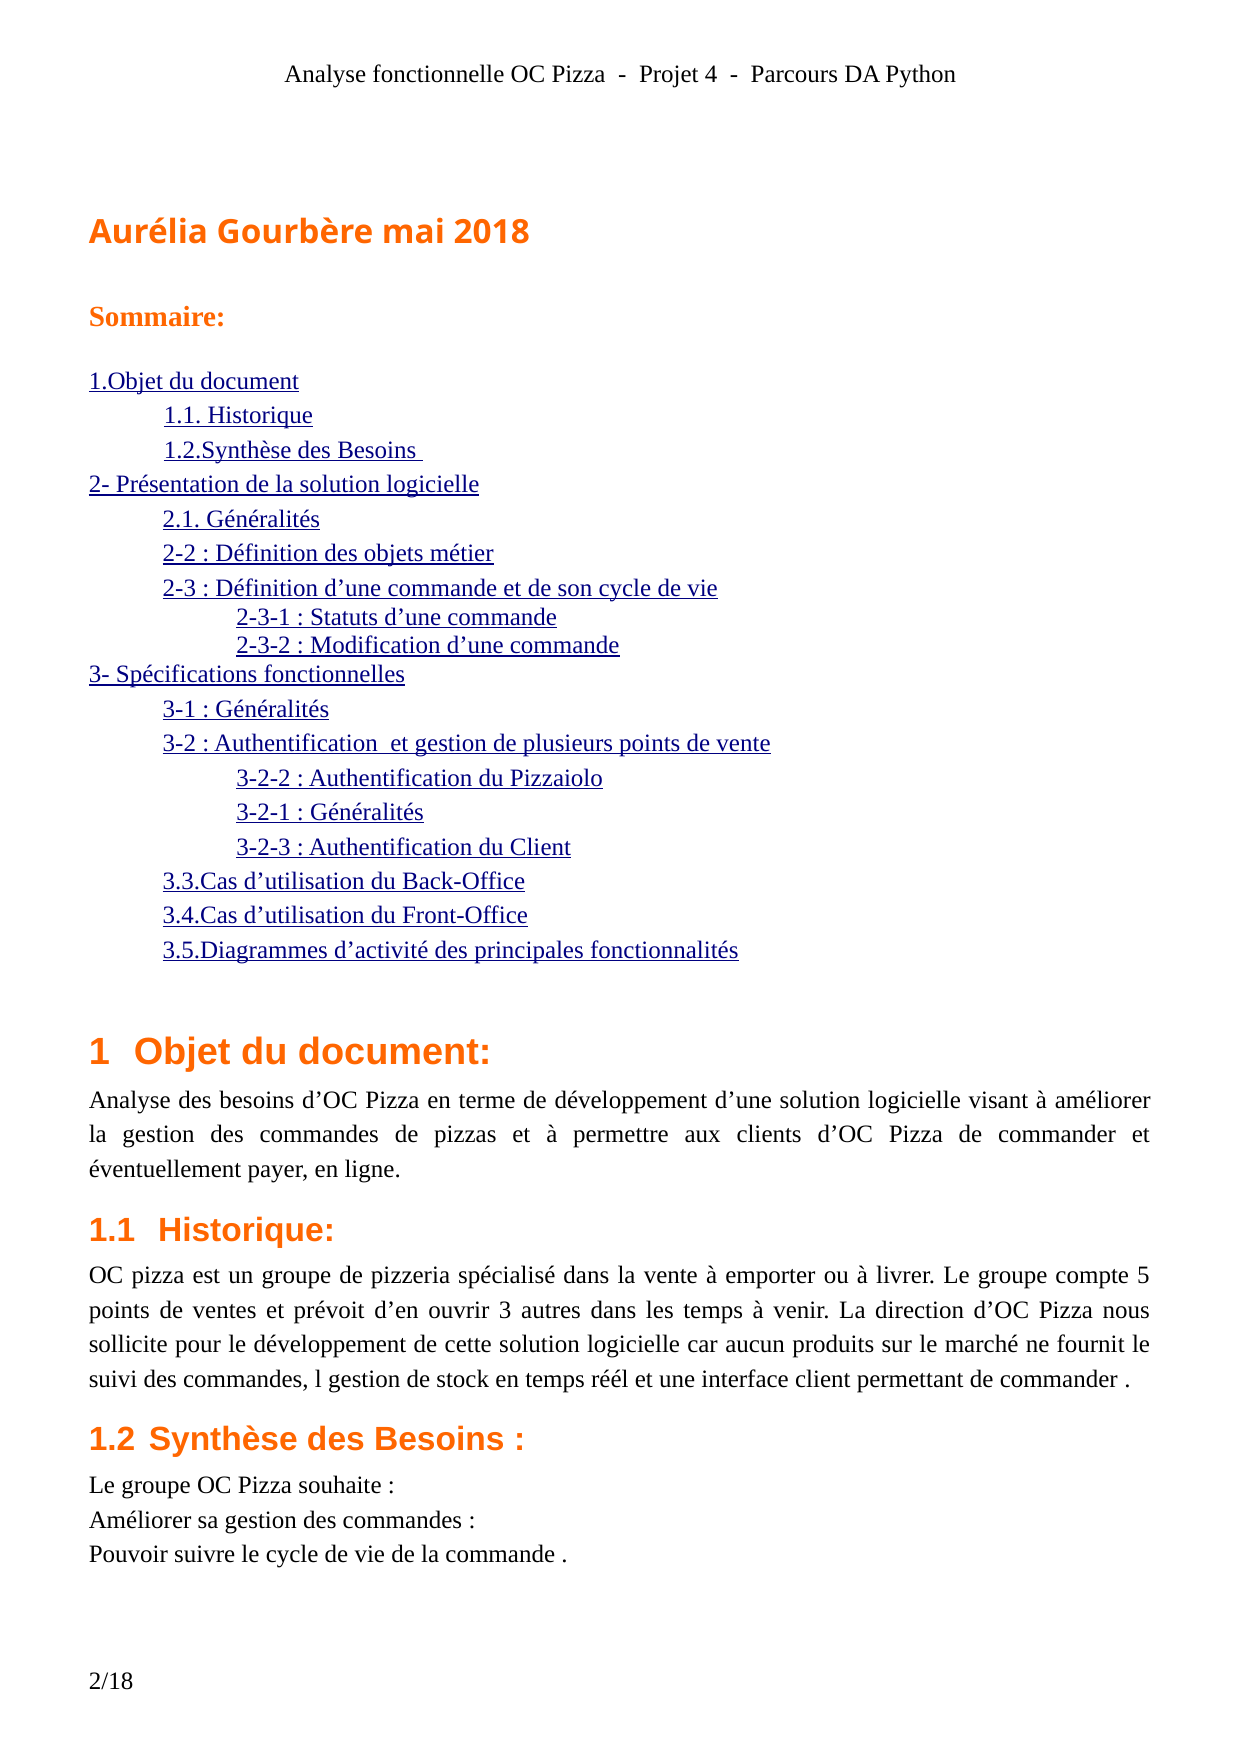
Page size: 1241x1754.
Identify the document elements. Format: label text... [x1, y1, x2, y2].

text 3- Spécifications fonctionnelles [88, 659, 1152, 688]
text Le groupe OC Pizza souhaite : [88, 1470, 1152, 1499]
subtitle Objet du document: [88, 1029, 1152, 1073]
text 3.5.Diagrammes d’activité des principales fonctionnalités [88, 935, 1152, 964]
list 1.2.Synthèse des Besoins [126, 435, 1152, 464]
subtitle Synthèse des Besoins : [88, 1419, 1152, 1458]
text 2-3-1 : Statuts d’une commande [88, 602, 1152, 630]
text Aurélia Gourbère mai 2018 [88, 208, 1152, 253]
text 3-2-1 : Généralités [88, 797, 1152, 826]
text 2- Présentation de la solution logicielle [88, 469, 1152, 498]
text 2-3 : Définition d’une commande et de son cycle de vie [88, 573, 1152, 602]
text 3.4.Cas d’utilisation du Front-Office [88, 901, 1152, 929]
list 1.Objet du document [88, 366, 1152, 395]
text 3-2 : Authentification et gestion de plusieurs points de vente [88, 728, 1152, 757]
text 3-2-2 : Authentification du Pizzaiolo [88, 763, 1152, 791]
text 2-2 : Définition des objets métier [88, 538, 1152, 567]
text OC pizza est un groupe de pizzeria spécialisé dans la vente à emporter ou à livrer. Le groupe compte 5 points de ventes et prévoit d’en ouvrir 3 autres dans les temps à venir. La direction d’OC Pizza nous sollicite pour le développement de cette solution logicielle car aucun produits sur le marché ne fournit le suivi des commandes, l gestion de stock en temps réél et une interface client permettant de commander . [88, 1261, 1152, 1393]
list 1.1. Historique [126, 401, 1152, 429]
text Analyse des besoins d’OC Pizza en terme de développement d’une solution logicielle visant à améliorer la gestion des commandes de pizzas et à permettre aux clients d’OC Pizza de commander et éventuellement payer, en ligne. [88, 1085, 1152, 1183]
text Sommaire: [88, 299, 1152, 332]
text 2.1. Généralités [88, 504, 1152, 533]
text 3-1 : Généralités [88, 694, 1152, 722]
text Améliorer sa gestion des commandes : [88, 1505, 1152, 1534]
text Pouvoir suivre le cycle de vie de la commande . [88, 1539, 1152, 1568]
text 3.3.Cas d’utilisation du Back-Office [88, 866, 1152, 895]
text 2-3-2 : Modification d’une commande [88, 630, 1152, 659]
text 3-2-3 : Authentification du Client [88, 832, 1152, 860]
subtitle Historique: [88, 1209, 1152, 1248]
